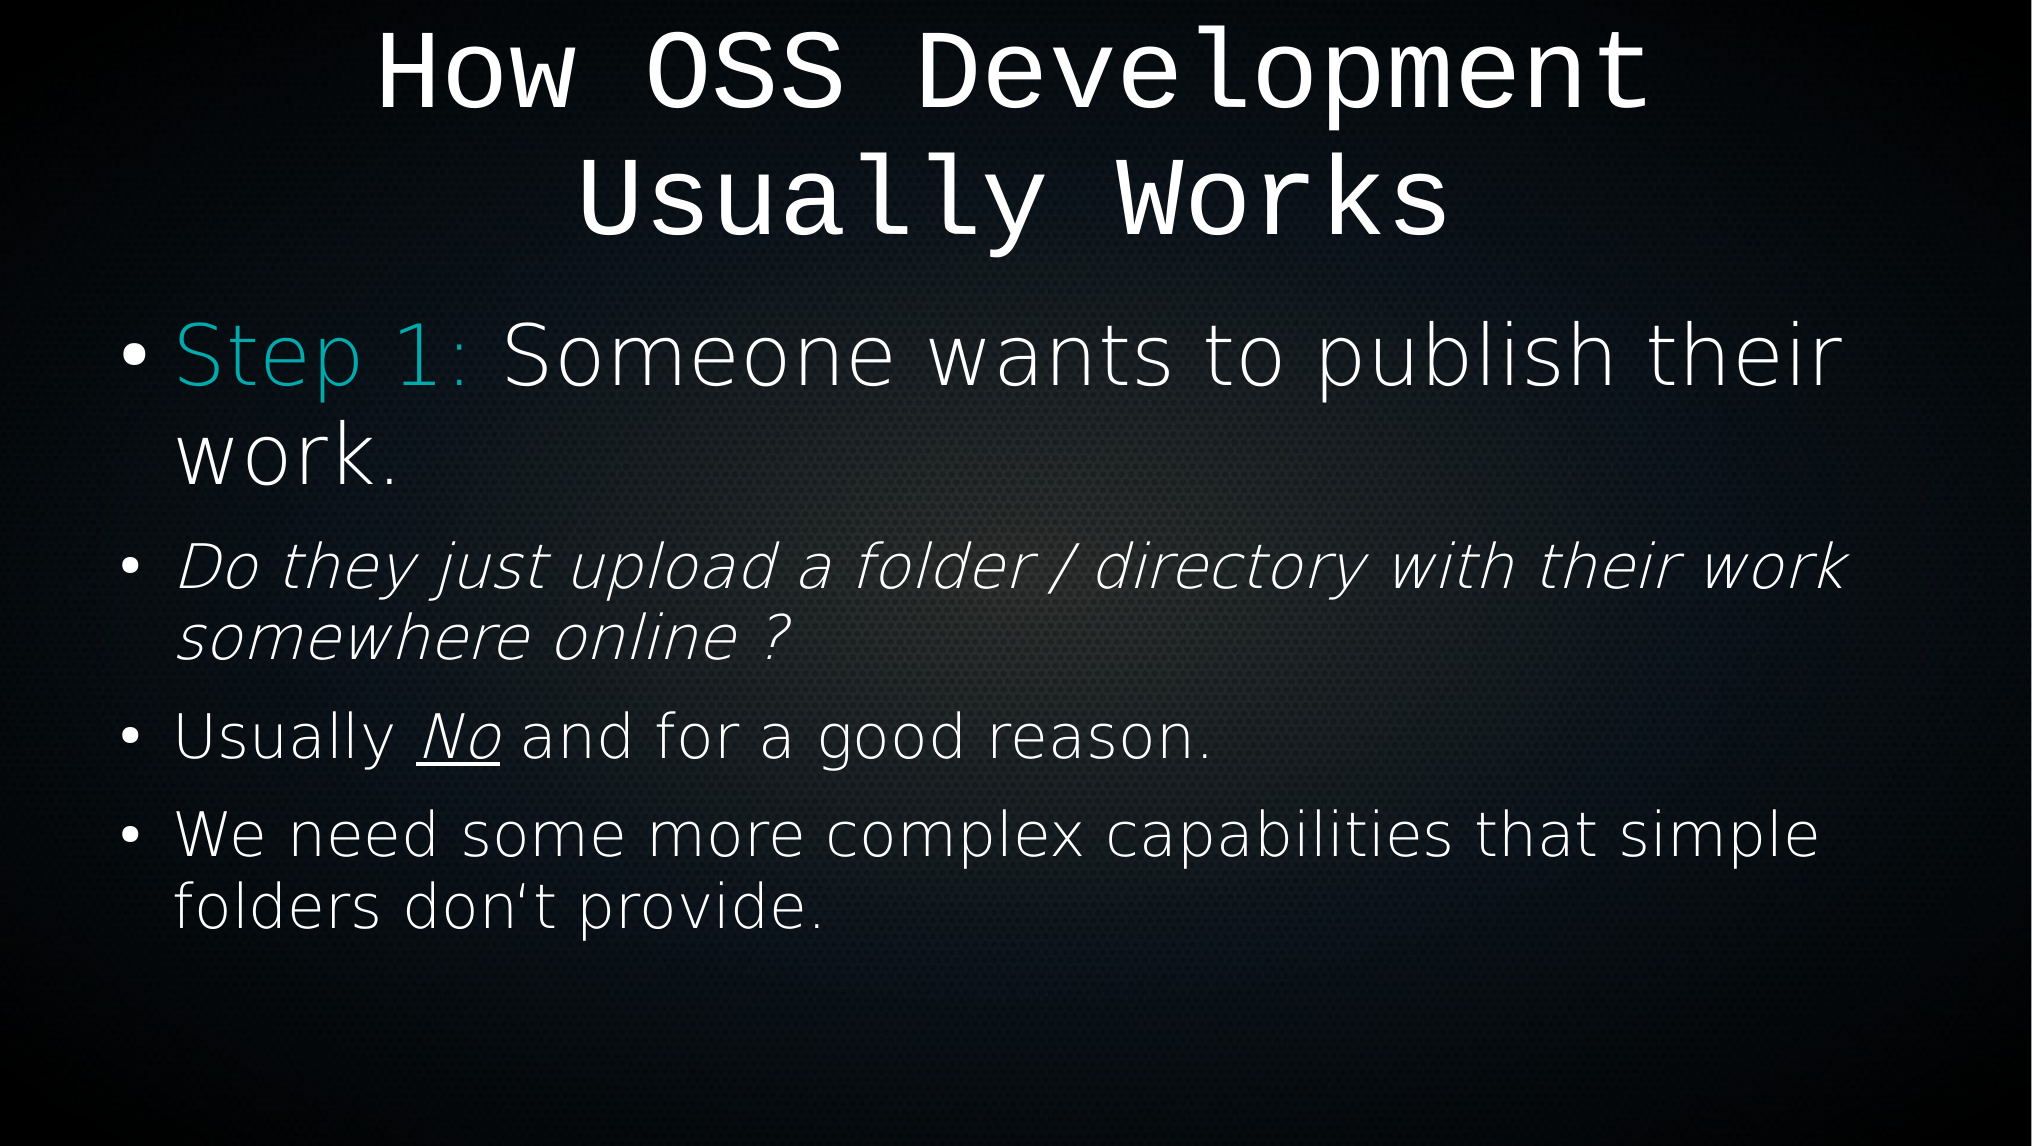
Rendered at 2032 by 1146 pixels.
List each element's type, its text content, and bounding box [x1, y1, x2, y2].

title How OSS Development Usually Works [101, 13, 1930, 269]
picture [0, 0, 2032, 1146]
list Step 1: Someone wants to publish their work. Do they just upload a folder / directory with their work somewhere online ? Usually No and for a good reason. We need some more complex capabilities that simple folders don‘t provide. [101, 307, 1890, 972]
